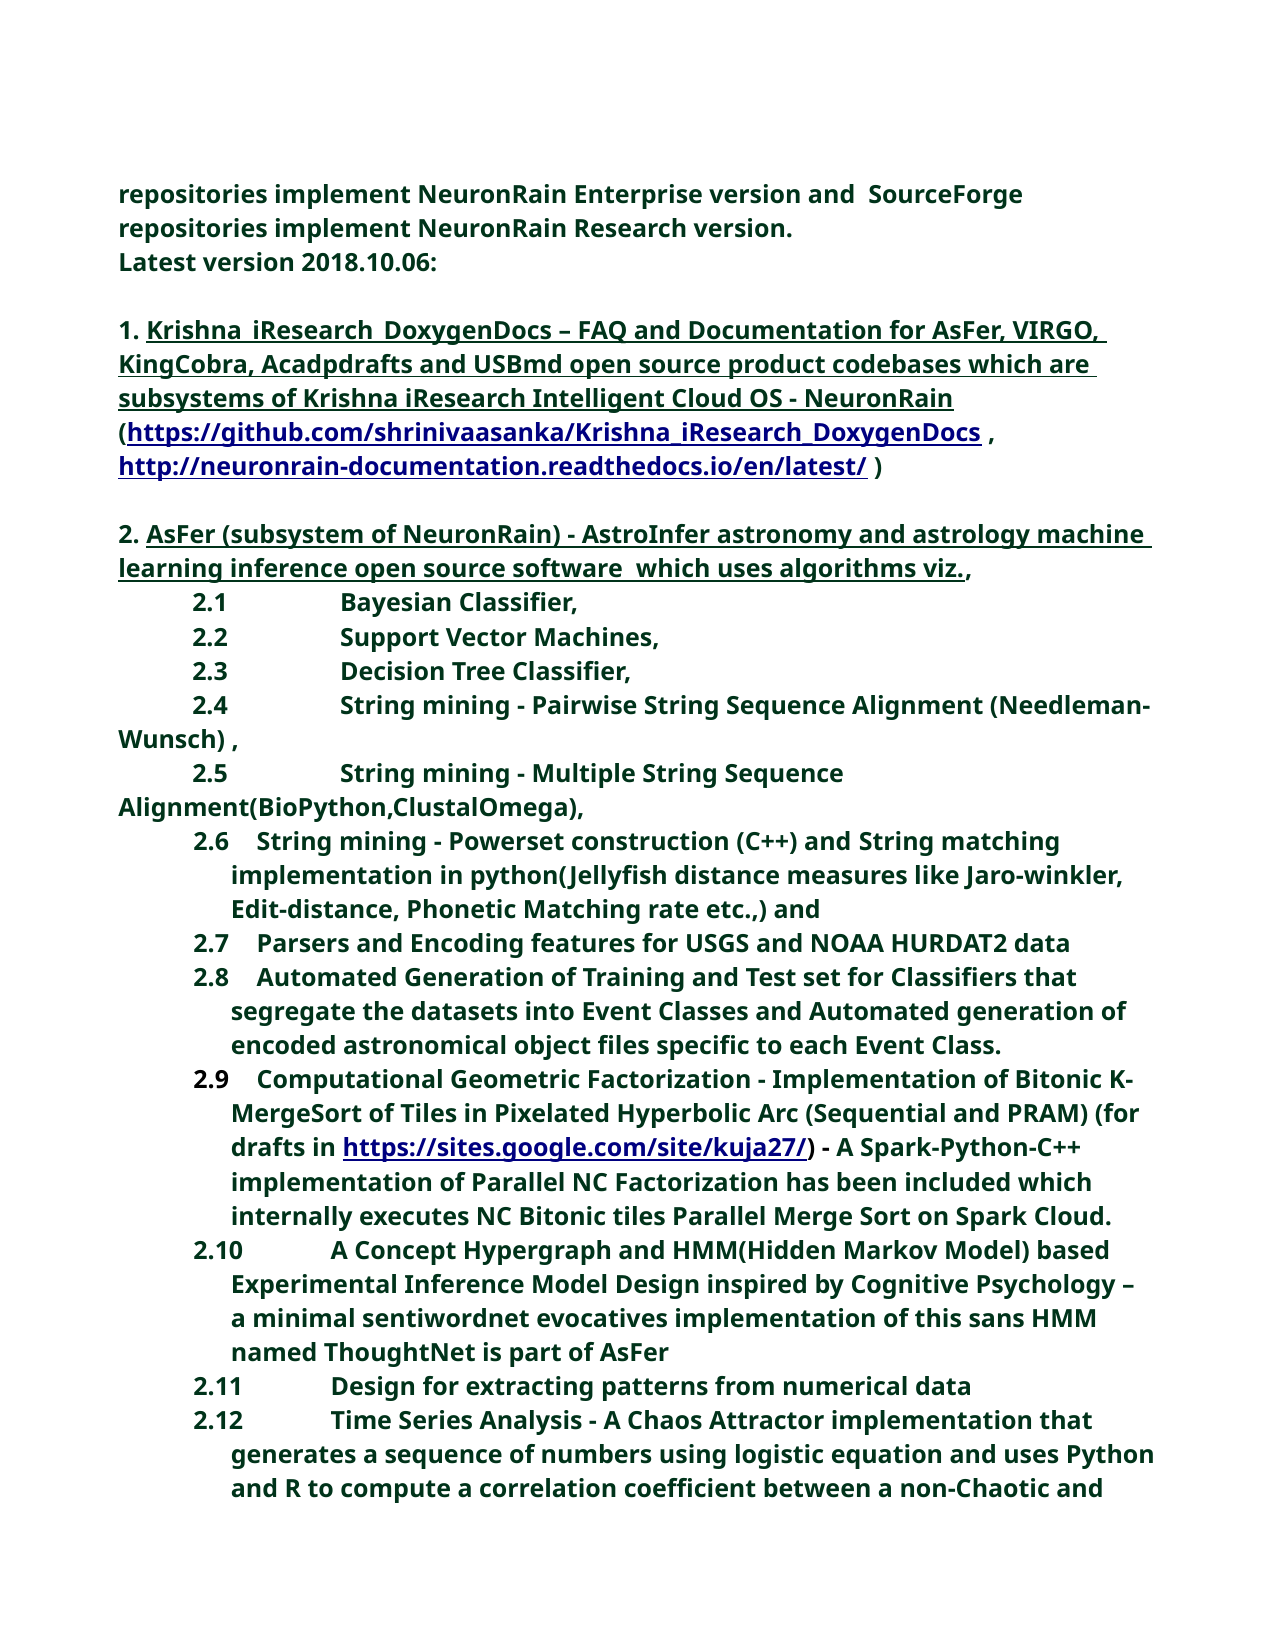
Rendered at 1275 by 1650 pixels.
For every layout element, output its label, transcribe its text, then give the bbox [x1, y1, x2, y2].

list A Concept Hypergraph and HMM(Hidden Markov Model) based Experimental Inference Model Design inspired by Cognitive Psychology – a minimal sentiwordnet evocatives implementation of this sans HMM named ThoughtNet is part of AsFer [193, 1232, 1157, 1368]
list Parsers and Encoding features for USGS and NOAA HURDAT2 data [193, 926, 1157, 960]
list Design for extracting patterns from numerical data [193, 1368, 1157, 1403]
text 2.2 Support Vector Machines, [118, 619, 1157, 653]
text 2. AsFer (subsystem of NeuronRain) - AstroInfer astronomy and astrology machine learning inference open source software which uses algorithms viz., [118, 517, 1157, 585]
list Computational Geometric Factorization - Implementation of Bitonic K-MergeSort of Tiles in Pixelated Hyperbolic Arc (Sequential and PRAM) (for drafts in https://sites.google.com/site/kuja27/) - A Spark-Python-C++ implementation of Parallel NC Factorization has been included which internally executes NC Bitonic tiles Parallel Merge Sort on Spark Cloud. [193, 1062, 1157, 1232]
list String mining - Powerset construction (C++) and String matching implementation in python(Jellyfish distance measures like Jaro-winkler, Edit-distance, Phonetic Matching rate etc.,) and [193, 823, 1157, 926]
text 2.4 String mining - Pairwise String Sequence Alignment (Needleman-Wunsch) , [118, 687, 1157, 755]
text 1. Krishna_iResearch_DoxygenDocs – FAQ and Documentation for AsFer, VIRGO, KingCobra, Acadpdrafts and USBmd open source product codebases which are subsystems of Krishna iResearch Intelligent Cloud OS - NeuronRain [118, 313, 1157, 415]
list Automated Generation of Training and Test set for Classifiers that segregate the datasets into Event Classes and Automated generation of encoded astronomical object files specific to each Event Class. [193, 960, 1157, 1062]
text (https://github.com/shrinivaasanka/Krishna_iResearch_DoxygenDocs , http://neuronrain-documentation.readthedocs.io/en/latest/ ) [118, 415, 1157, 483]
text 2.3 Decision Tree Classifier, [118, 653, 1157, 687]
text Latest version 2018.10.06: [118, 244, 1157, 278]
text 2.1 Bayesian Classifier, [118, 585, 1157, 619]
text 2.5 String mining - Multiple String Sequence Alignment(BioPython,ClustalOmega), [118, 755, 1157, 823]
text repositories implement NeuronRain Enterprise version and SourceForge repositories implement NeuronRain Research version. [118, 176, 1157, 244]
list Time Series Analysis - A Chaos Attractor implementation that generates a sequence of numbers using logistic equation and uses Python and R to compute a correlation coefficient between a non-Chaotic and [193, 1403, 1157, 1505]
